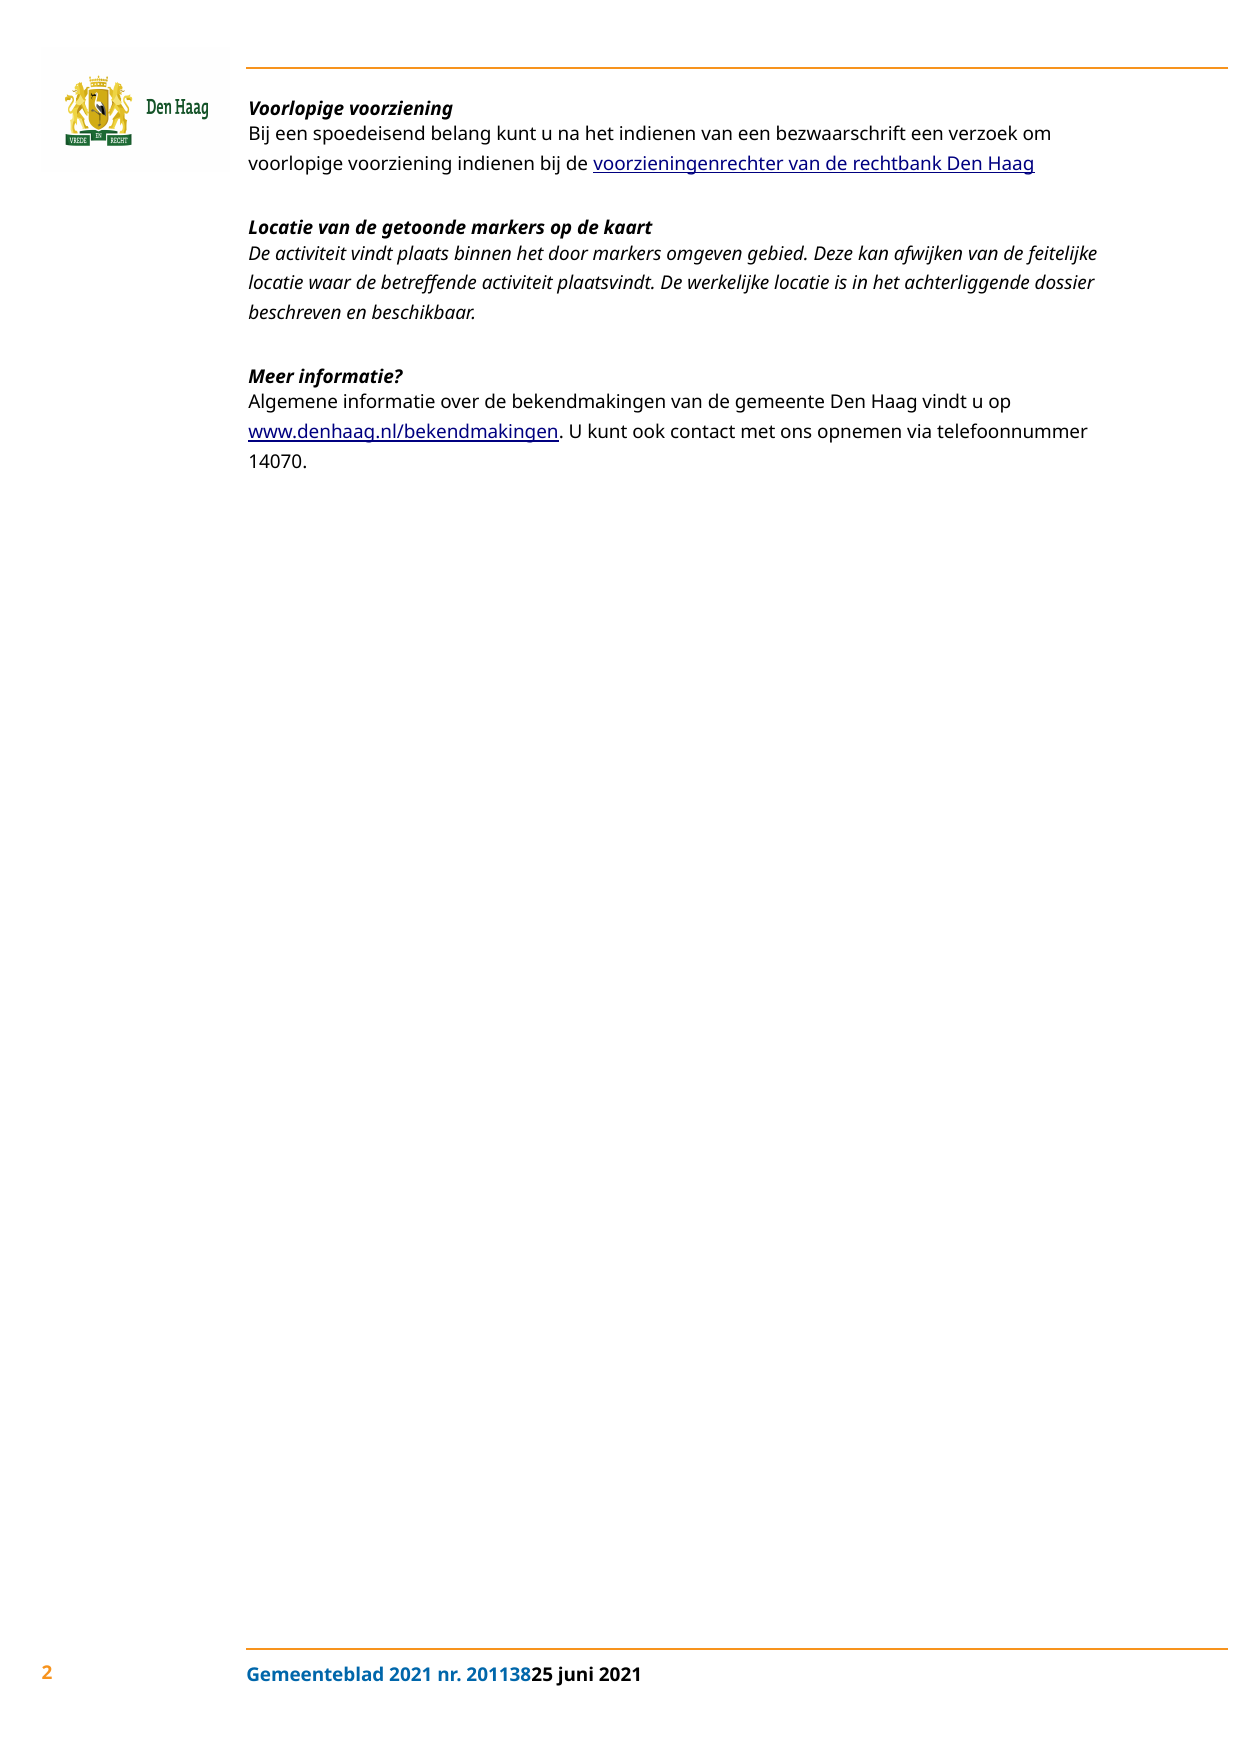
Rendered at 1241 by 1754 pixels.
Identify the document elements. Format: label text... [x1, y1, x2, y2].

text Algemene informatie over de bekendmakingen van de gemeente Den Haag vindt u op www.denhaag.nl/bekendmakingen. U kunt ook contact met ons opnemen via telefoonnummer 14070. [248, 389, 1152, 473]
picture [41, 47, 231, 172]
text De activiteit vindt plaats binnen het door markers omgeven gebied. Deze kan afwijken van de feitelijke locatie waar de betreffende activiteit plaatsvindt. De werkelijke locatie is in het achterliggende dossier beschreven en beschikbaar. [248, 240, 1152, 325]
text Bij een spoedeisend belang kunt u na het indienen van een bezwaarschrift een verzoek om voorlopige voorziening indienen bij de voorzieningenrechter van de rechtbank Den Haag [248, 121, 1152, 176]
text Meer informatie? [248, 363, 1152, 389]
text Locatie van de getoonde markers op de kaart [248, 214, 1152, 240]
text Voorlopige voorziening [248, 95, 1152, 121]
